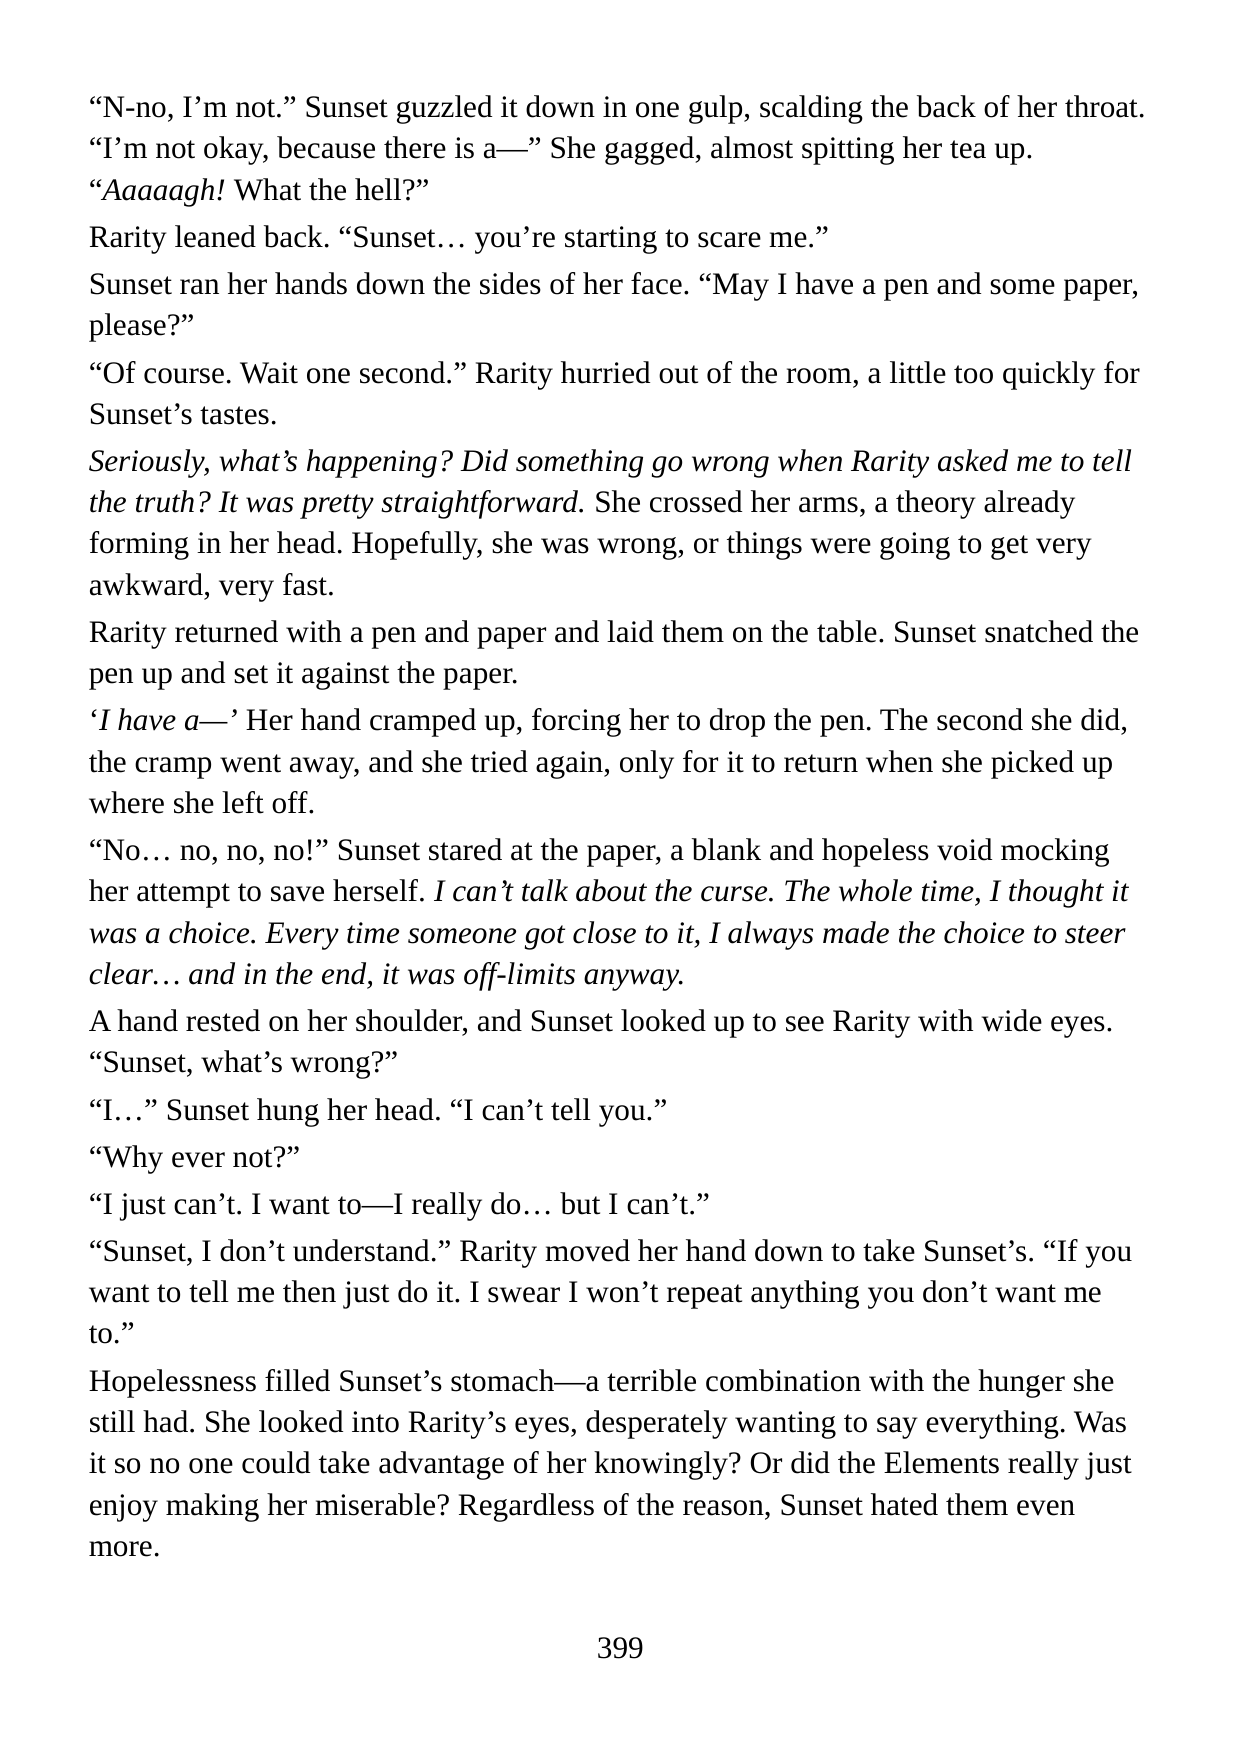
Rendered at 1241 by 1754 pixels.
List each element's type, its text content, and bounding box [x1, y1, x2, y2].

text Sunset ran her hands down the sides of her face. “May I have a pen and some paper, please?” [88, 265, 1152, 343]
text Seriously, what’s happening? Did something go wrong when Rarity asked me to tell the truth? It was pretty straightforward. She crossed her arms, a theory already forming in her head. Hopefully, she was wrong, or things were going to get very awkward, very fast. [88, 442, 1152, 602]
text Rarity returned with a pen and paper and laid them on the table. Sunset snatched the pen up and set it against the paper. [88, 613, 1152, 690]
text “No… no, no, no!” Sunset stared at the paper, a blank and hopeless void mocking her attempt to save herself. I can’t talk about the curse. The whole time, I thought it was a choice. Every time someone got close to it, I always made the choice to steer clear… and in the end, it was off-limits anyway. [88, 831, 1152, 991]
text “I…” Sunset hung her head. “I can’t tell you.” [88, 1091, 1152, 1127]
text Rarity leaned back. “Sunset… you’re starting to scare me.” [88, 218, 1152, 254]
text “N-no, I’m not.” Sunset guzzled it down in one gulp, scalding the back of her throat. “I’m not okay, because there is a—” She gagged, almost spitting her tea up. “Aaaaagh! What the hell?” [88, 88, 1152, 207]
text A hand rested on her shoulder, and Sunset looked up to see Rarity with wide eyes. “Sunset, what’s wrong?” [88, 1002, 1152, 1079]
text Hopelessness filled Sunset’s stomach—a terrible combination with the hunger she still had. She looked into Rarity’s eyes, desperately wanting to say everything. Was it so no one could take advantage of her knowingly? Or did the Elements really just enjoy making her miserable? Regardless of the reason, Sunset hated them even more. [88, 1362, 1152, 1563]
text “Sunset, I don’t understand.” Rarity moved her hand down to take Sunset’s. “If you want to tell me then just do it. I swear I won’t repeat anything you don’t want me to.” [88, 1232, 1152, 1351]
text “Of course. Wait one second.” Rarity hurried out of the room, a little too quickly for Sunset’s tastes. [88, 354, 1152, 431]
text “Why ever not?” [88, 1138, 1152, 1174]
text ‘I have a—’ Her hand cramped up, forcing her to drop the pen. The second she did, the cramp went away, and she tried again, only for it to return when she picked up where she left off. [88, 702, 1152, 820]
text “I just can’t. I want to—I really do… but I can’t.” [88, 1185, 1152, 1221]
